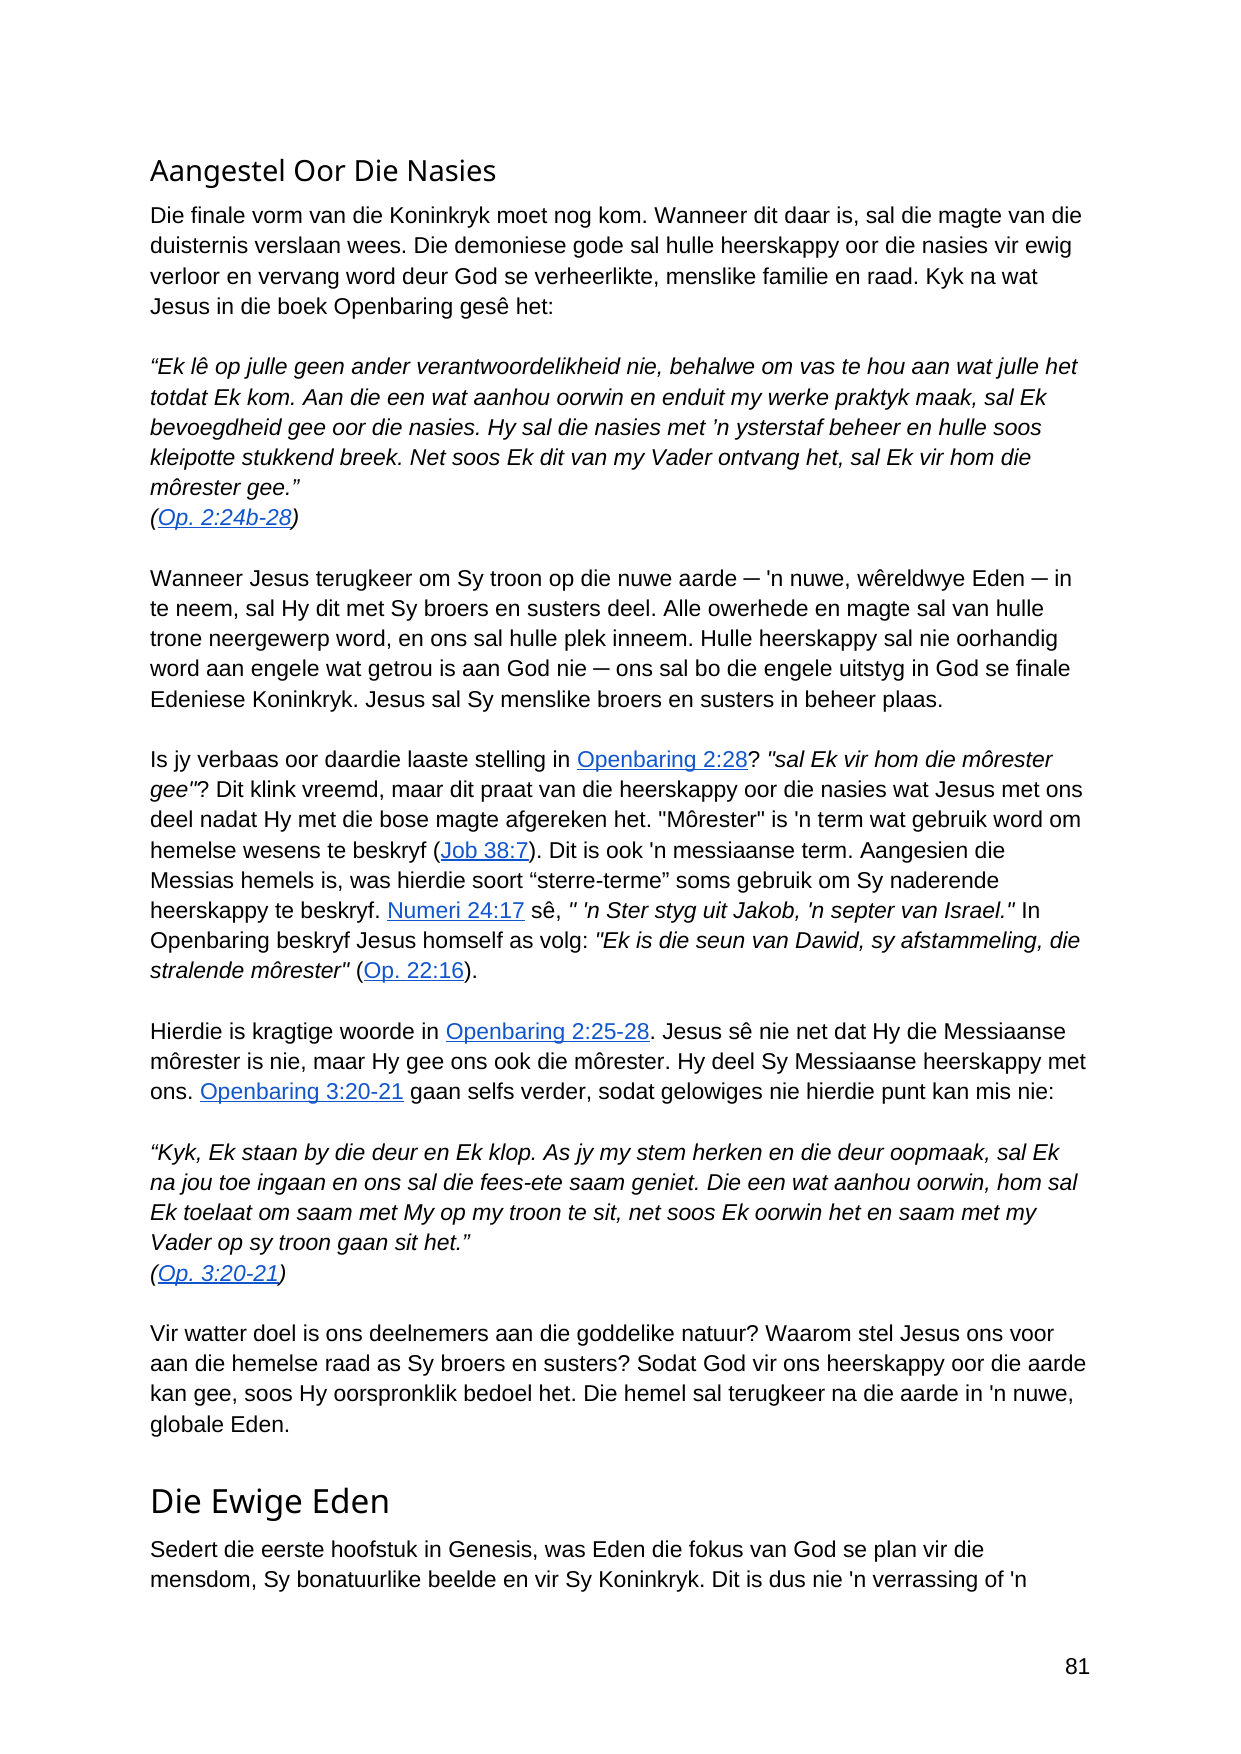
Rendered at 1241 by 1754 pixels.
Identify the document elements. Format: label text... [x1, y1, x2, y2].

text “Kyk, Ek staan by die deur en Ek klop. As jy my stem herken en die deur oopmaak, sal Ek na jou toe ingaan en ons sal die fees-ete saam geniet. Die een wat aanhou oorwin, hom sal Ek toelaat om saam met My op my troon te sit, net soos Ek oorwin het en saam met my Vader op sy troon gaan sit het.” [150, 1139, 1090, 1256]
subtitle Aangestel Oor Die Nasies [150, 150, 1090, 190]
text Wanneer Jesus terugkeer om Sy troon op die nuwe aarde ─ 'n nuwe, wêreldwye Eden ─ in te neem, sal Hy dit met Sy broers en susters deel. Alle owerhede en magte sal van hulle trone neergewerp word, en ons sal hulle plek inneem. Hulle heerskappy sal nie oorhandig word aan engele wat getrou is aan God nie ─ ons sal bo die engele uitstyg in God se finale Edeniese Koninkryk. Jesus sal Sy menslike broers en susters in beheer plaas. [150, 565, 1090, 712]
text (Op. 2:24b-28) [150, 504, 1090, 531]
text “Ek lê op julle geen ander verantwoordelikheid nie, behalwe om vas te hou aan wat julle het totdat Ek kom. Aan die een wat aanhou oorwin en enduit my werke praktyk maak, sal Ek bevoegdheid gee oor die nasies. Hy sal die nasies met ’n ysterstaf beheer en hulle soos kleipotte stukkend breek. Net soos Ek dit van my Vader ontvang het, sal Ek vir hom die môrester gee.” [150, 353, 1090, 500]
text (Op. 3:20-21) [150, 1259, 1090, 1286]
text Die finale vorm van die Koninkryk moet nog kom. Wanneer dit daar is, sal die magte van die duisternis verslaan wees. Die demoniese gode sal hulle heerskappy oor die nasies vir ewig verloor en vervang word deur God se verheerlikte, menslike familie en raad. Kyk na wat Jesus in die boek Openbaring gesê het: [150, 202, 1090, 319]
text Is jy verbaas oor daardie laaste stelling in Openbaring 2:28? "sal Ek vir hom die môrester gee"? Dit klink vreemd, maar dit praat van die heerskappy oor die nasies wat Jesus met ons deel nadat Hy met die bose magte afgereken het. "Môrester" is 'n term wat gebruik word om hemelse wesens te beskryf (Job 38:7). Dit is ook 'n messiaanse term. Aangesien die Messias hemels is, was hierdie soort “sterre-terme” soms gebruik om Sy naderende heerskappy te beskryf. Numeri 24:17 sê, " 'n Ster styg uit Jakob, 'n septer van Israel." In Openbaring beskryf Jesus homself as volg: "Ek is die seun van Dawid, sy afstammeling, die stralende môrester" (Op. 22:16). [150, 746, 1090, 984]
subtitle Die Ewige Eden [150, 1478, 1090, 1524]
text Hierdie is kragtige woorde in Openbaring 2:25-28. Jesus sê nie net dat Hy die Messiaanse môrester is nie, maar Hy gee ons ook die môrester. Hy deel Sy Messiaanse heerskappy met ons. Openbaring 3:20-21 gaan selfs verder, sodat gelowiges nie hierdie punt kan mis nie: [150, 1018, 1090, 1104]
text Vir watter doel is ons deelnemers aan die goddelike natuur? Waarom stel Jesus ons voor aan die hemelse raad as Sy broers en susters? Sodat God vir ons heerskappy oor die aarde kan gee, soos Hy oorspronklik bedoel het. Die hemel sal terugkeer na die aarde in 'n nuwe, globale Eden. [150, 1320, 1090, 1437]
text Sedert die eerste hoofstuk in Genesis, was Eden die fokus van God se plan vir die mensdom, Sy bonatuurlike beelde en vir Sy Koninkryk. Dit is dus nie 'n verrassing of 'n [150, 1536, 1090, 1593]
